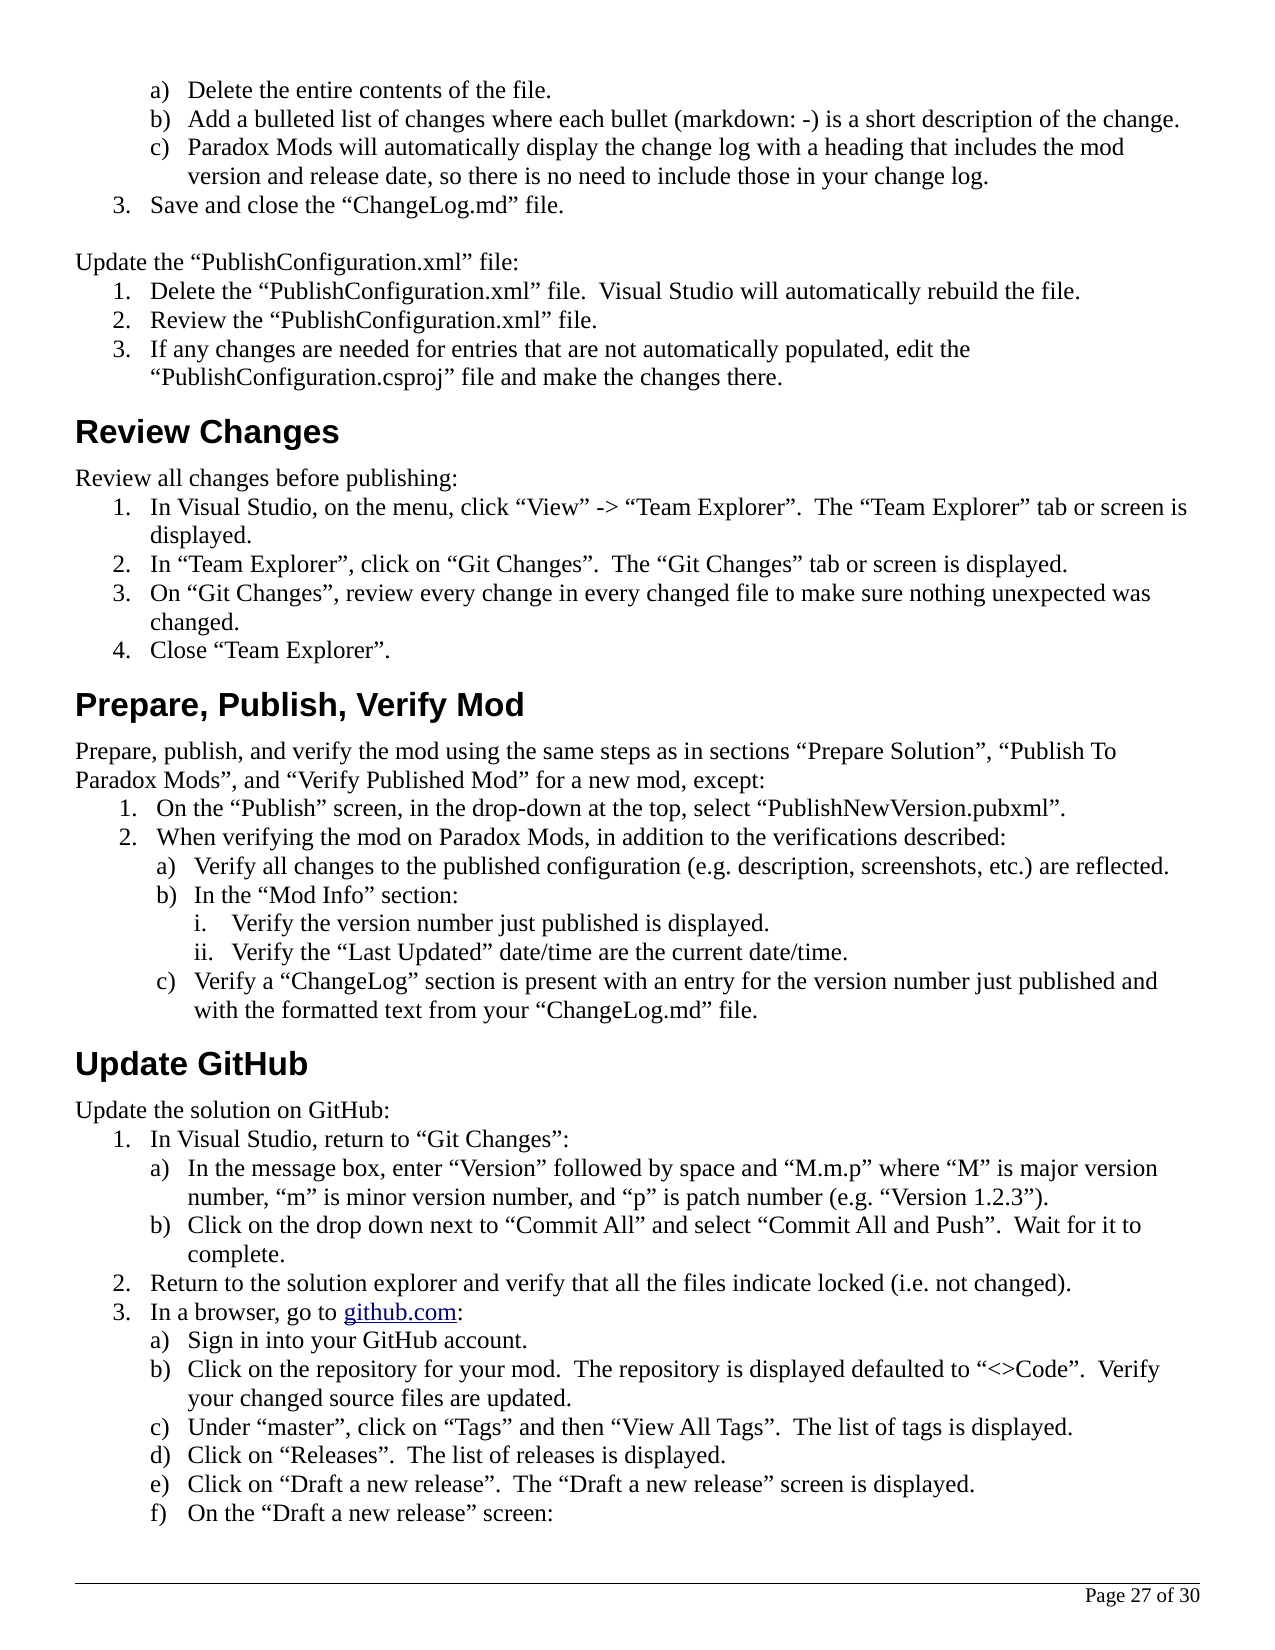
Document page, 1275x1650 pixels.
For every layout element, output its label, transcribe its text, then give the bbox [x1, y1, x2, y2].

list Delete the entire contents of the file. [150, 75, 1200, 104]
list Delete the “PublishConfiguration.xml” file. Visual Studio will automatically rebuild the file. [112, 276, 1200, 305]
list Close “Team Explorer”. [112, 636, 1200, 664]
list In Visual Studio, return to “Git Changes”: [112, 1124, 1200, 1153]
subtitle Review Changes [75, 412, 1200, 451]
list If any changes are needed for entries that are not automatically populated, edit the “PublishConfiguration.csproj” file and make the changes there. [112, 334, 1200, 391]
list Click on “Draft a new release”. The “Draft a new release” screen is displayed. [150, 1469, 1200, 1498]
text Update the “PublishConfiguration.xml” file: [75, 247, 1200, 276]
list Review the “PublishConfiguration.xml” file. [112, 305, 1200, 334]
list In the “Mod Info” section: [156, 880, 1200, 908]
list On the “Draft a new release” screen: [150, 1498, 1200, 1527]
list In the message box, enter “Version” followed by space and “M.m.p” where “M” is major version number, “m” is minor version number, and “p” is patch number (e.g. “Version 1.2.3”). [150, 1153, 1200, 1210]
list In Visual Studio, on the menu, click “View” -> “Team Explorer”. The “Team Explorer” tab or screen is displayed. [112, 492, 1200, 549]
list In a browser, go to github.com: [112, 1297, 1200, 1325]
list Verify a “ChangeLog” section is present with an entry for the version number just published and with the formatted text from your “ChangeLog.md” file. [156, 966, 1200, 1023]
subtitle Prepare, Publish, Verify Mod [75, 685, 1200, 723]
list Sign in into your GitHub account. [150, 1325, 1200, 1354]
list Verify the version number just published is displayed. [194, 908, 1200, 937]
list When verifying the mod on Paradox Mods, in addition to the verifications described: [119, 822, 1200, 851]
list Under “master”, click on “Tags” and then “View All Tags”. The list of tags is displayed. [150, 1412, 1200, 1440]
list Click on the drop down next to “Commit All” and select “Commit All and Push”. Wait for it to complete. [150, 1210, 1200, 1268]
list Click on “Releases”. The list of releases is displayed. [150, 1440, 1200, 1469]
list Add a bulleted list of changes where each bullet (markdown: -) is a short description of the change. [150, 104, 1200, 132]
list On “Git Changes”, review every change in every changed file to make sure nothing unexpected was changed. [112, 578, 1200, 636]
text Review all changes before publishing: [75, 463, 1200, 492]
list Click on the repository for your mod. The repository is displayed defaulted to “<>Code”. Verify your changed source files are updated. [150, 1354, 1200, 1412]
list Save and close the “ChangeLog.md” file. [112, 190, 1200, 219]
list On the “Publish” screen, in the drop-down at the top, select “PublishNewVersion.pubxml”. [119, 793, 1200, 822]
text Update the solution on GitHub: [75, 1095, 1200, 1124]
text Prepare, publish, and verify the mod using the same steps as in sections “Prepare Solution”, “Publish To Paradox Mods”, and “Verify Published Mod” for a new mod, except: [75, 736, 1200, 793]
list In “Team Explorer”, click on “Git Changes”. The “Git Changes” tab or screen is displayed. [112, 549, 1200, 578]
list Paradox Mods will automatically display the change log with a heading that includes the mod version and release date, so there is no need to include those in your change log. [150, 132, 1200, 190]
list Return to the solution explorer and verify that all the files indicate locked (i.e. not changed). [112, 1268, 1200, 1297]
subtitle Update GitHub [75, 1044, 1200, 1083]
list Verify all changes to the published configuration (e.g. description, screenshots, etc.) are reflected. [156, 851, 1200, 880]
list Verify the “Last Updated” date/time are the current date/time. [194, 937, 1200, 966]
